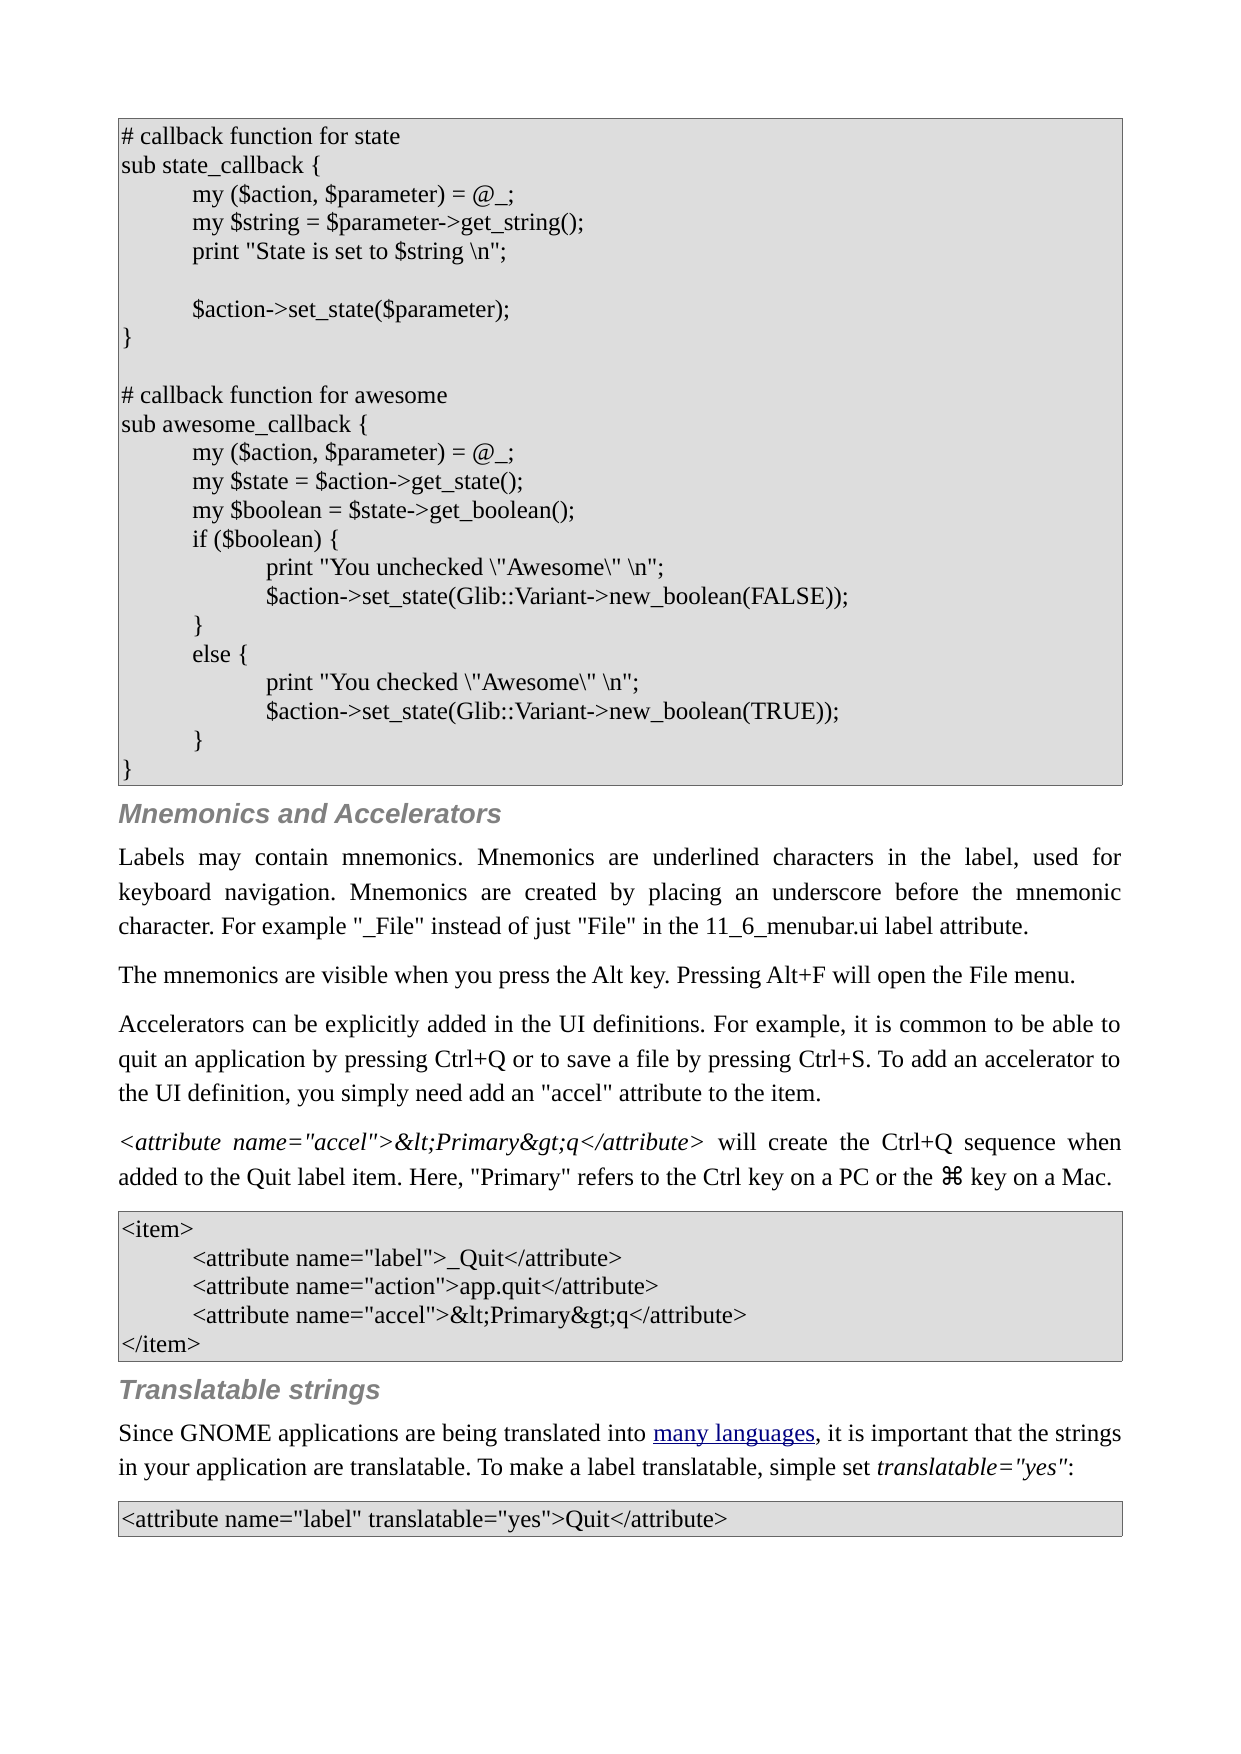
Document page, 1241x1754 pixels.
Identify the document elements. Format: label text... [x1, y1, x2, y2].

text my $boolean = $state->get_boolean(); [119, 492, 1122, 521]
text my ($action, $parameter) = @_; [119, 176, 1122, 204]
text if ($boolean) { [119, 521, 1122, 549]
text Accelerators can be explicitly added in the UI definitions. For example, it is common to be able to quit an application by pressing Ctrl+Q or to save a file by pressing Ctrl+S. To add an accelerator to the UI definition, you simply need add an "accel" attribute to the item. [118, 1009, 1122, 1107]
text <item> [119, 1212, 1122, 1240]
text } [119, 751, 1122, 785]
text <attribute name="accel">&lt;Primary&gt;q</attribute> will create the Ctrl+Q sequence when added to the Quit label item. Here, "Primary" refers to the Ctrl key on a PC or the ⌘ key on a Mac. [118, 1127, 1122, 1191]
text <attribute name="action">app.quit</attribute> [119, 1268, 1122, 1297]
text # callback function for awesome [119, 377, 1122, 406]
text $action->set_state(Glib::Variant->new_boolean(FALSE)); [119, 578, 1122, 607]
text <attribute name="accel">&lt;Primary&gt;q</attribute> [119, 1297, 1122, 1326]
text <attribute name="label">_Quit</attribute> [119, 1240, 1122, 1268]
text print "You checked \"Awesome\" \n"; [119, 664, 1122, 693]
text $action->set_state($parameter); [119, 291, 1122, 319]
text my $state = $action->get_state(); [119, 463, 1122, 492]
subtitle Mnemonics and Accelerators [118, 798, 1122, 830]
text # callback function for state [119, 119, 1122, 147]
text print "You unchecked \"Awesome\" \n"; [119, 549, 1122, 578]
text <attribute name="label" translatable="yes">Quit</attribute> [119, 1502, 1122, 1536]
text } [119, 722, 1122, 751]
text } [119, 607, 1122, 636]
subtitle Translatable strings [118, 1373, 1122, 1405]
text else { [119, 636, 1122, 664]
text } [119, 319, 1122, 348]
text my ($action, $parameter) = @_; [119, 434, 1122, 463]
text </item> [119, 1326, 1122, 1361]
text $action->set_state(Glib::Variant->new_boolean(TRUE)); [119, 693, 1122, 722]
text Since GNOME applications are being translated into many languages, it is important that the strings in your application are translatable. To make a label translatable, simple set translatable="yes": [118, 1418, 1122, 1481]
text print "State is set to $string \n"; [119, 233, 1122, 262]
text Labels may contain mnemonics. Mnemonics are underlined characters in the label, used for keyboard navigation. Mnemonics are created by placing an underscore before the mnemonic character. For example "_File" instead of just "File" in the 11_6_menubar.ui label attribute. [118, 842, 1122, 940]
text The mnemonics are visible when you press the Alt key. Pressing Alt+F will open the File menu. [118, 960, 1122, 989]
text my $string = $parameter->get_string(); [119, 204, 1122, 233]
text sub awesome_callback { [119, 406, 1122, 434]
text sub state_callback { [119, 147, 1122, 176]
